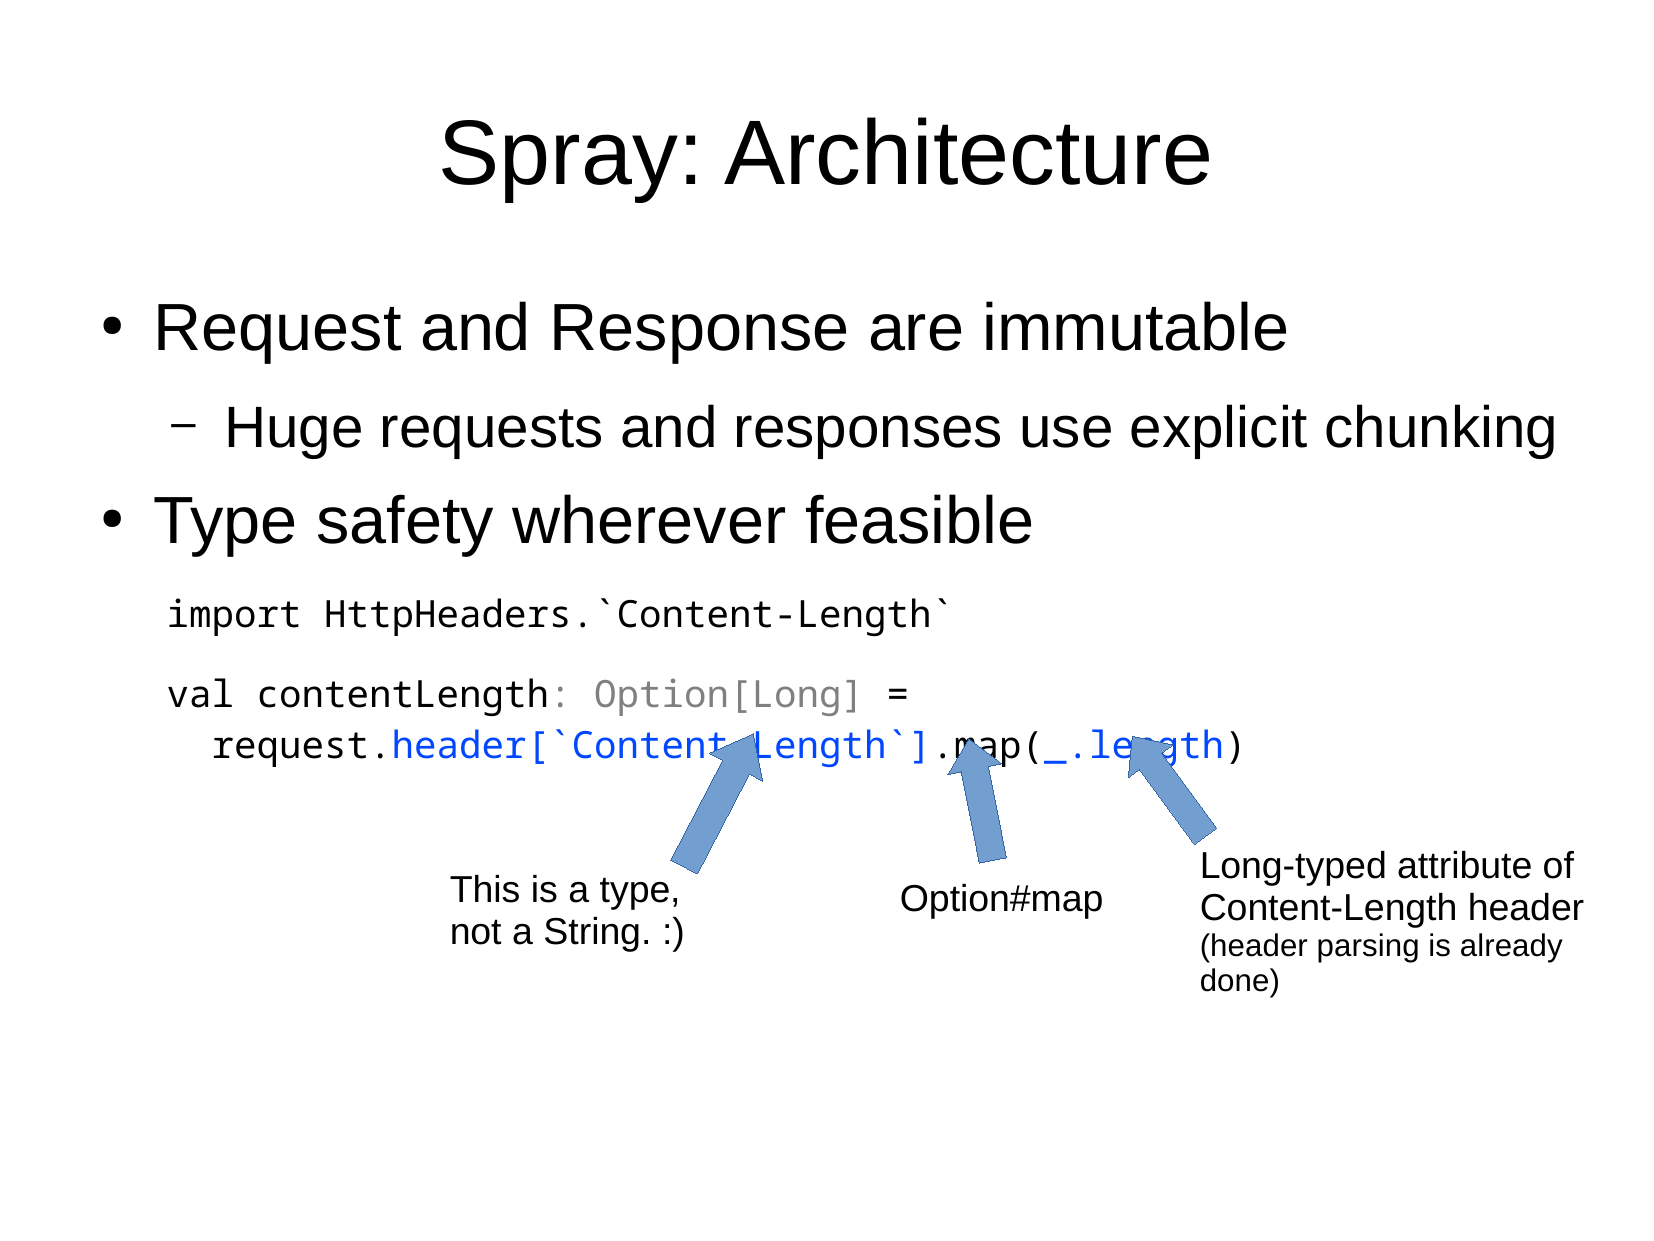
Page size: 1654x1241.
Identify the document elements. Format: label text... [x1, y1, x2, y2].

text_box Long-typed attribute of Content-Length header (header parsing is already done) [1185, 836, 1621, 1006]
text_box [670, 733, 763, 861]
list Request and Response are immutable Huge requests and responses use explicit chunking Type safety wherever feasible import HttpHeaders.`Content-Length` val contentLength: Option[Long] = request.header[`Content-Length`].map(_.length) [82, 290, 1571, 1010]
text_box [947, 738, 1007, 864]
text_box [1128, 736, 1217, 836]
text_box This is a type, not a String. :) [435, 861, 721, 961]
text_box Option#map [885, 870, 1119, 927]
title Spray: Architecture [82, 49, 1571, 257]
